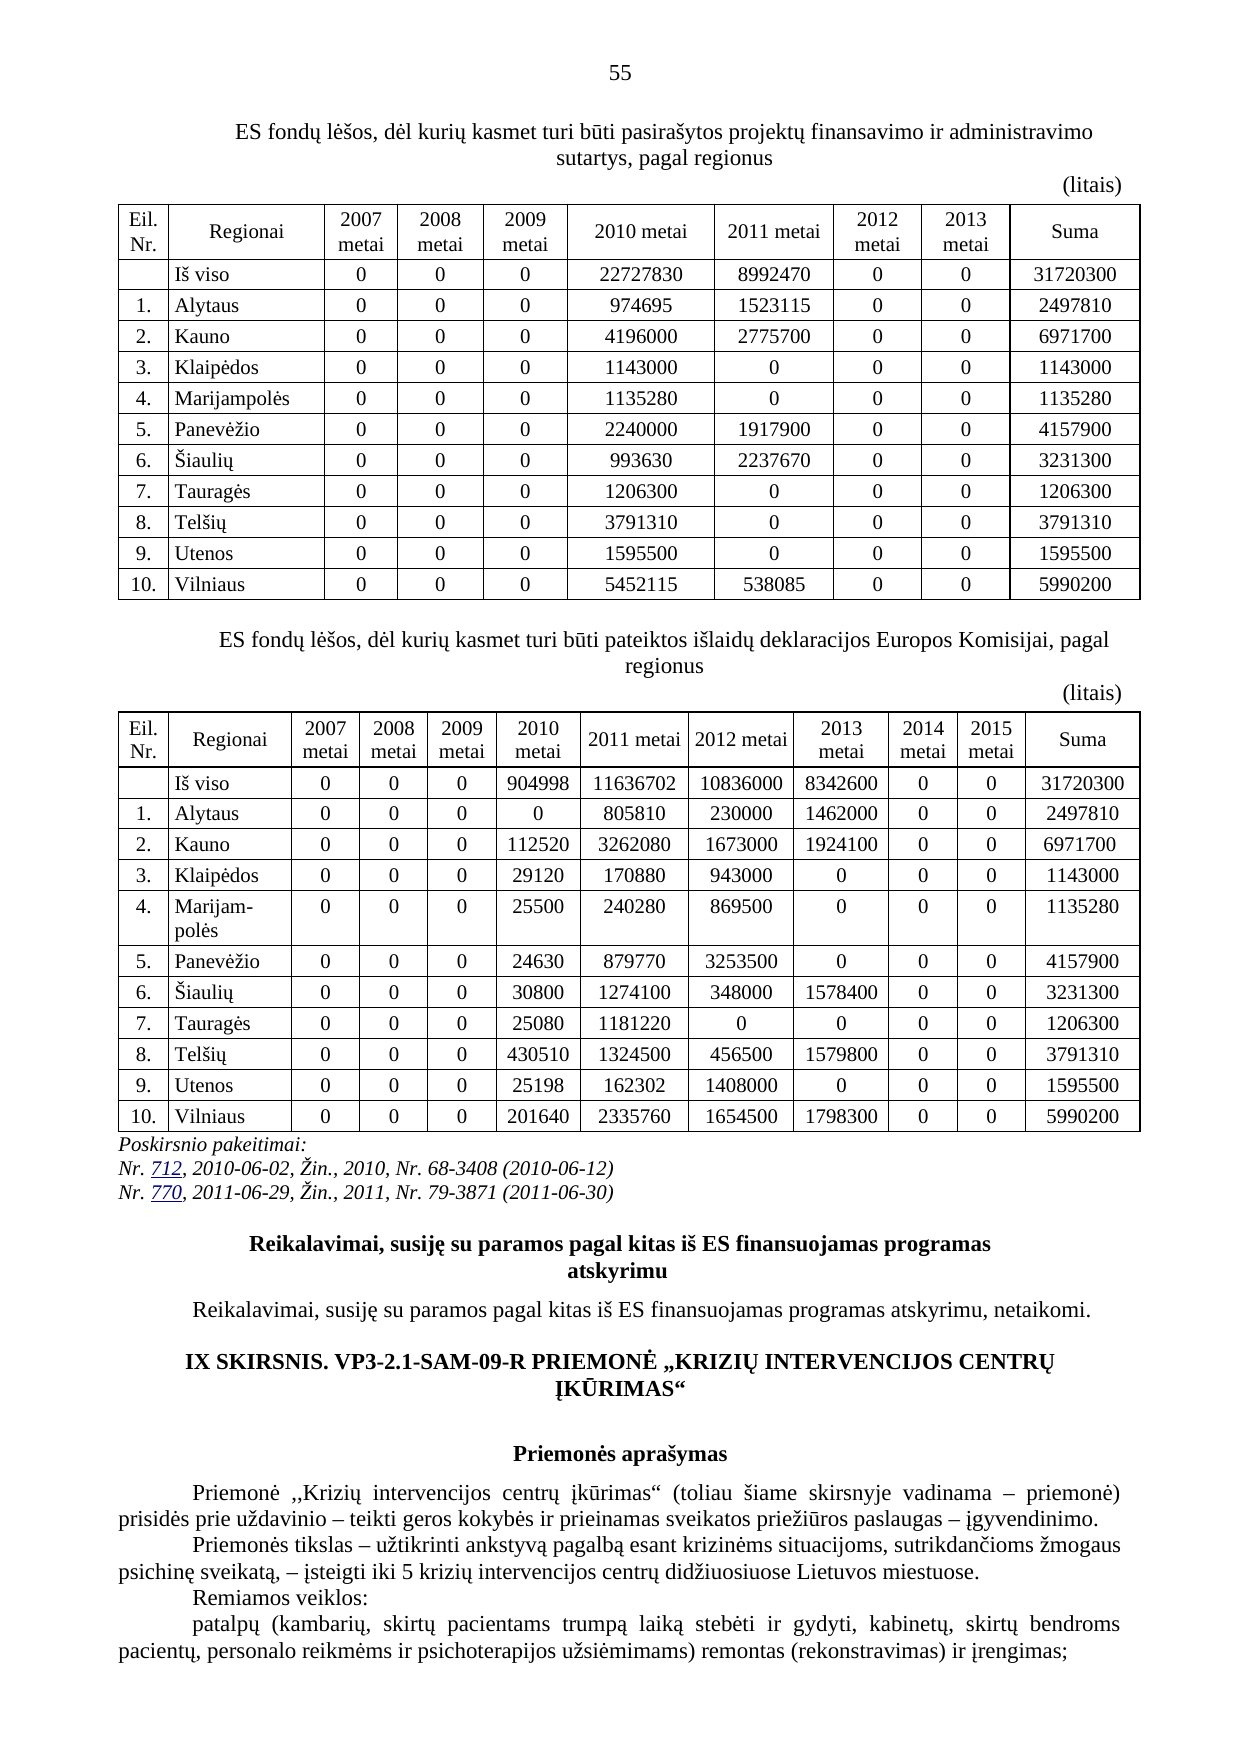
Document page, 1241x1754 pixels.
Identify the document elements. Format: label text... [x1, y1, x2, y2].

table_cell 0 [484, 383, 567, 413]
text Nr. 712, 2010-06-02, Žin., 2010, Nr. 68-3408 (2010-06-12) [118, 1156, 1122, 1180]
table_cell 0 [484, 569, 567, 599]
table_cell 0 [292, 946, 359, 976]
table_cell 1462000 [794, 799, 888, 828]
table_cell 0 [484, 352, 567, 382]
table_cell Šiaulių [169, 445, 324, 475]
table_cell 0 [428, 1101, 496, 1131]
table_cell 0 [794, 946, 888, 976]
table_cell 0 [484, 414, 567, 444]
table_cell 0 [360, 1008, 427, 1038]
table_cell 0 [398, 290, 483, 320]
table_cell Utenos [169, 1070, 291, 1100]
table_header 2007 metai [325, 205, 397, 258]
table_cell 0 [360, 1101, 427, 1131]
table_cell 8992470 [715, 260, 833, 289]
table_cell Vilniaus [169, 1101, 291, 1131]
table_cell 3231300 [1026, 977, 1139, 1007]
table_cell 1143000 [568, 352, 714, 382]
text (litais) [118, 679, 1122, 705]
table_cell 0 [325, 445, 397, 475]
table_cell 4. [119, 383, 168, 413]
table_cell 2497810 [1026, 799, 1139, 828]
table_cell 0 [360, 768, 427, 797]
table_cell 30800 [497, 977, 580, 1007]
table_cell 0 [834, 414, 921, 444]
table_cell 1798300 [794, 1101, 888, 1131]
table_header 2011 metai [715, 205, 833, 258]
table_cell 0 [398, 260, 483, 289]
table_cell 0 [794, 860, 888, 890]
table_cell 348000 [689, 977, 793, 1007]
table_cell 0 [715, 507, 833, 537]
table_cell 0 [889, 946, 957, 976]
table_cell 456500 [689, 1039, 793, 1069]
table_cell 25080 [497, 1008, 580, 1038]
table_cell 0 [325, 260, 397, 289]
table_cell 3791310 [568, 507, 714, 537]
table_cell 0 [428, 891, 496, 945]
table_cell 0 [958, 860, 1025, 890]
table_cell 0 [398, 352, 483, 382]
table_cell 0 [922, 290, 1009, 320]
table_cell 3253500 [689, 946, 793, 976]
table_cell 6. [119, 445, 168, 475]
table_cell 0 [292, 1070, 359, 1100]
table_cell 0 [922, 538, 1009, 568]
table_cell 0 [958, 1070, 1025, 1100]
table_cell 0 [360, 977, 427, 1007]
table_cell 0 [834, 321, 921, 351]
table_header Regionai [169, 205, 324, 258]
table_cell 3791310 [1026, 1039, 1139, 1069]
table_cell 0 [292, 1008, 359, 1038]
table_cell 170880 [581, 860, 688, 890]
table_cell 5. [119, 414, 168, 444]
table_cell 1. [119, 799, 168, 828]
table_cell 5. [119, 946, 168, 976]
table_cell 1595500 [568, 538, 714, 568]
table_cell 0 [325, 507, 397, 537]
table_header 2013 metai [794, 713, 888, 766]
table_cell Klaipėdos [169, 860, 291, 890]
table_cell 0 [360, 860, 427, 890]
text patalpų (kambarių, skirtų pacientams trumpą laiką stebėti ir gydyti, kabinetų, skirtų bendroms pacientų, personalo reikmėms ir psichoterapijos užsiėmimams) remontas (rekonstravimas) ir įrengimas; [118, 1611, 1122, 1663]
table_cell Šiaulių [169, 977, 291, 1007]
table_cell 0 [834, 507, 921, 537]
table_cell Telšių [169, 1039, 291, 1069]
table_cell 805810 [581, 799, 688, 828]
table_cell 0 [715, 538, 833, 568]
table_cell Panevėžio [169, 946, 291, 976]
text Reikalavimai, susiję su paramos pagal kitas iš ES finansuojamas programas atskyrimu [118, 1230, 1122, 1283]
table_cell 0 [889, 829, 957, 859]
table_header 2009 metai [428, 713, 496, 766]
table_cell 11636702 [581, 768, 688, 797]
table_cell 0 [484, 260, 567, 289]
text Priemonės tikslas – užtikrinti ankstyvą pagalbą esant krizinėms situacijoms, sutrikdančioms žmogaus psichinę sveikatą, – įsteigti iki 5 krizių intervencijos centrų didžiuosiuose Lietuvos miestuose. [118, 1531, 1122, 1584]
table_cell [119, 260, 168, 289]
table_cell 0 [922, 507, 1009, 537]
table_cell 1206300 [1026, 1008, 1139, 1038]
table_cell 1143000 [1026, 860, 1139, 890]
table_cell 0 [834, 352, 921, 382]
table_cell 0 [292, 1101, 359, 1131]
table_cell 0 [428, 1039, 496, 1069]
table_cell 0 [834, 290, 921, 320]
table_cell 25198 [497, 1070, 580, 1100]
table_cell 0 [834, 260, 921, 289]
table_cell 0 [428, 946, 496, 976]
table_cell 2. [119, 321, 168, 351]
table_cell 0 [360, 799, 427, 828]
table_cell 0 [834, 445, 921, 475]
table_cell 0 [922, 445, 1009, 475]
table_cell 0 [958, 977, 1025, 1007]
table_cell 0 [360, 1039, 427, 1069]
table_cell 0 [325, 383, 397, 413]
table_header 2012 metai [834, 205, 921, 258]
table_cell 2497810 [1011, 290, 1139, 320]
table_cell 0 [922, 321, 1009, 351]
table_cell Vilniaus [169, 569, 324, 599]
table_cell 0 [484, 290, 567, 320]
text Priemonės aprašymas [118, 1440, 1122, 1466]
table_cell 6. [119, 977, 168, 1007]
table_cell 6971700 [1026, 829, 1139, 859]
table_cell Utenos [169, 538, 324, 568]
table_header 2008 metai [398, 205, 483, 258]
table_cell 0 [834, 569, 921, 599]
table_cell 3. [119, 860, 168, 890]
table_cell 0 [398, 321, 483, 351]
table_cell 0 [958, 829, 1025, 859]
table_header 2014 metai [889, 713, 957, 766]
table_cell 0 [922, 569, 1009, 599]
table_cell 1673000 [689, 829, 793, 859]
table_cell 7. [119, 476, 168, 506]
table_cell 2240000 [568, 414, 714, 444]
table_cell 3791310 [1011, 507, 1139, 537]
table_cell 0 [889, 977, 957, 1007]
table_cell 1135280 [1026, 891, 1139, 945]
table_cell Klaipėdos [169, 352, 324, 382]
table_cell 8. [119, 1039, 168, 1069]
table_header 2011 metai [581, 713, 688, 766]
table_cell 240280 [581, 891, 688, 945]
table_cell 1135280 [1011, 383, 1139, 413]
table_cell Marijam­polės [169, 891, 291, 945]
table_cell 1578400 [794, 977, 888, 1007]
table_header Eil. Nr. [119, 205, 168, 258]
table_header 2012 metai [689, 713, 793, 766]
table_cell 0 [325, 538, 397, 568]
table_cell 10836000 [689, 768, 793, 797]
table_cell 1274100 [581, 977, 688, 1007]
table_cell 0 [889, 1008, 957, 1038]
table_cell 0 [715, 476, 833, 506]
table_cell 1523115 [715, 290, 833, 320]
table_cell 8342600 [794, 768, 888, 797]
table_cell 10. [119, 1101, 168, 1131]
text (litais) [118, 171, 1122, 197]
table_cell 5990200 [1026, 1101, 1139, 1131]
table_cell 4157900 [1011, 414, 1139, 444]
table_cell 943000 [689, 860, 793, 890]
table_cell 112520 [497, 829, 580, 859]
text Reikalavimai, susiję su paramos pagal kitas iš ES finansuojamas programas atskyrimu, netaikomi. [118, 1296, 1122, 1322]
table_cell 430510 [497, 1039, 580, 1069]
table_cell 1143000 [1011, 352, 1139, 382]
table_cell 24630 [497, 946, 580, 976]
table_cell 974695 [568, 290, 714, 320]
table_cell 0 [834, 476, 921, 506]
table_cell 162302 [581, 1070, 688, 1100]
table_cell 0 [292, 768, 359, 797]
table_cell 0 [715, 352, 833, 382]
table_cell 3231300 [1011, 445, 1139, 475]
table_cell 0 [922, 476, 1009, 506]
table_cell 1579800 [794, 1039, 888, 1069]
table_cell 0 [958, 799, 1025, 828]
table_header Suma [1011, 205, 1139, 258]
text Priemonė ,,Krizių intervencijos centrų įkūrimas“ (toliau šiame skirsnyje vadinama – priemonė) prisidės prie uždavinio – teikti geros kokybės ir prieinamas sveikatos priežiūros paslaugas – įgyvendinimo. [118, 1479, 1122, 1531]
table_header 2007 metai [292, 713, 359, 766]
table_cell Iš viso [169, 768, 291, 797]
table_cell 29120 [497, 860, 580, 890]
table_cell Kauno [169, 829, 291, 859]
table_cell 1917900 [715, 414, 833, 444]
table_cell 0 [958, 1008, 1025, 1038]
table_cell 0 [689, 1008, 793, 1038]
table_cell 0 [292, 891, 359, 945]
table_cell 0 [428, 768, 496, 797]
table_cell 0 [794, 1008, 888, 1038]
table_cell Kauno [169, 321, 324, 351]
table_cell 6971700 [1011, 321, 1139, 351]
table_cell 1324500 [581, 1039, 688, 1069]
table_cell 0 [794, 891, 888, 945]
table_cell 1135280 [568, 383, 714, 413]
text Nr. 770, 2011-06-29, Žin., 2011, Nr. 79-3871 (2011-06-30) [118, 1180, 1122, 1204]
table_cell 5452115 [568, 569, 714, 599]
table_cell 2335760 [581, 1101, 688, 1131]
table_cell 0 [484, 507, 567, 537]
table_cell 879770 [581, 946, 688, 976]
table_cell 2237670 [715, 445, 833, 475]
table_cell 0 [922, 414, 1009, 444]
table_cell Marijampolės [169, 383, 324, 413]
table_cell 538085 [715, 569, 833, 599]
table_cell 4196000 [568, 321, 714, 351]
table_cell 10. [119, 569, 168, 599]
table_cell Tauragės [169, 476, 324, 506]
table_cell 904998 [497, 768, 580, 797]
text Poskirsnio pakeitimai: [118, 1132, 1122, 1156]
table_header Eil. Nr. [119, 713, 168, 766]
table_cell 2775700 [715, 321, 833, 351]
table_cell 0 [292, 799, 359, 828]
table_header 2015 metai [958, 713, 1025, 766]
text ES fondų lėšos, dėl kurių kasmet turi būti pateiktos išlaidų deklaracijos Europos Komisijai, pagal regionus [207, 626, 1122, 679]
table_cell 993630 [568, 445, 714, 475]
text ES fondų lėšos, dėl kurių kasmet turi būti pasirašytos projektų finansavimo ir administravimo sutartys, pagal regionus [207, 118, 1122, 171]
table_cell 8. [119, 507, 168, 537]
table_cell 0 [325, 352, 397, 382]
table_cell 0 [958, 768, 1025, 797]
table_cell Panevėžio [169, 414, 324, 444]
table_cell 0 [428, 860, 496, 890]
table_cell 0 [484, 445, 567, 475]
table_cell Alytaus [169, 290, 324, 320]
table_cell Iš viso [169, 260, 324, 289]
table_cell 9. [119, 1070, 168, 1100]
table_cell 0 [484, 538, 567, 568]
table_cell 0 [325, 321, 397, 351]
table_cell 4. [119, 891, 168, 945]
table_cell 3. [119, 352, 168, 382]
table_cell 0 [958, 946, 1025, 976]
table_cell 2. [119, 829, 168, 859]
table_cell 1595500 [1026, 1070, 1139, 1100]
table_cell 0 [398, 569, 483, 599]
table_cell 0 [325, 476, 397, 506]
table_cell 0 [398, 538, 483, 568]
table_cell 0 [398, 383, 483, 413]
text IX SKIRSNIS. VP3-2.1-SAM-09-R PRIEMONĖ „KRIZIŲ INTERVENCIJOS CENTRŲ ĮKŪRIMAS“ [118, 1348, 1122, 1401]
table_cell 201640 [497, 1101, 580, 1131]
table_cell 31720300 [1026, 768, 1139, 797]
table_cell Telšių [169, 507, 324, 537]
table_cell 0 [958, 1039, 1025, 1069]
table_cell 0 [834, 538, 921, 568]
table_cell 0 [889, 1101, 957, 1131]
table_cell 0 [428, 829, 496, 859]
table_cell 0 [360, 891, 427, 945]
table_cell 0 [292, 829, 359, 859]
table_cell 0 [360, 946, 427, 976]
table_header 2010 metai [497, 713, 580, 766]
table_cell 4157900 [1026, 946, 1139, 976]
table_cell 1408000 [689, 1070, 793, 1100]
table_cell 0 [889, 860, 957, 890]
table_cell 1924100 [794, 829, 888, 859]
table_cell Alytaus [169, 799, 291, 828]
table_header Suma [1026, 713, 1139, 766]
table_cell 1595500 [1011, 538, 1139, 568]
table_cell 869500 [689, 891, 793, 945]
table_cell 0 [889, 768, 957, 797]
table_header 2010 metai [568, 205, 714, 258]
table_cell 0 [292, 1039, 359, 1069]
table_cell 0 [889, 891, 957, 945]
table_cell 0 [922, 260, 1009, 289]
table_header 2013 metai [922, 205, 1009, 258]
table_cell 0 [794, 1070, 888, 1100]
table_cell 0 [325, 414, 397, 444]
table_cell 25500 [497, 891, 580, 945]
table_cell 0 [922, 383, 1009, 413]
table_cell 0 [292, 860, 359, 890]
table_cell [119, 768, 168, 797]
table_cell 0 [922, 352, 1009, 382]
table_cell 0 [958, 1101, 1025, 1131]
table_cell 0 [834, 383, 921, 413]
table_cell 0 [398, 507, 483, 537]
table_cell 1206300 [1011, 476, 1139, 506]
table_cell 0 [325, 290, 397, 320]
table_cell 0 [360, 829, 427, 859]
table_cell 0 [889, 799, 957, 828]
table_cell 9. [119, 538, 168, 568]
text Remiamos veiklos: [118, 1584, 1122, 1611]
table_cell 3262080 [581, 829, 688, 859]
table_header Regionai [169, 713, 291, 766]
table_cell 0 [398, 445, 483, 475]
table_cell 1654500 [689, 1101, 793, 1131]
table_header 2009 metai [484, 205, 567, 258]
table_cell 0 [325, 569, 397, 599]
table_cell 230000 [689, 799, 793, 828]
table_cell 0 [958, 891, 1025, 945]
table_cell 7. [119, 1008, 168, 1038]
table_cell 1206300 [568, 476, 714, 506]
table_cell 1181220 [581, 1008, 688, 1038]
table_cell 5990200 [1011, 569, 1139, 599]
table_cell 0 [398, 414, 483, 444]
table_cell 22727830 [568, 260, 714, 289]
table_cell 0 [497, 799, 580, 828]
table_cell Tauragės [169, 1008, 291, 1038]
table_cell 31720300 [1011, 260, 1139, 289]
table_cell 0 [484, 321, 567, 351]
table_cell 0 [360, 1070, 427, 1100]
table_cell 0 [398, 476, 483, 506]
table_cell 0 [428, 799, 496, 828]
table_cell 0 [889, 1039, 957, 1069]
table_cell 0 [428, 977, 496, 1007]
table_header 2008 metai [360, 713, 427, 766]
table_cell 0 [292, 977, 359, 1007]
table_cell 0 [428, 1070, 496, 1100]
table_cell 0 [889, 1070, 957, 1100]
table_cell 1. [119, 290, 168, 320]
table_cell 0 [715, 383, 833, 413]
table_cell 0 [428, 1008, 496, 1038]
table_cell 0 [484, 476, 567, 506]
